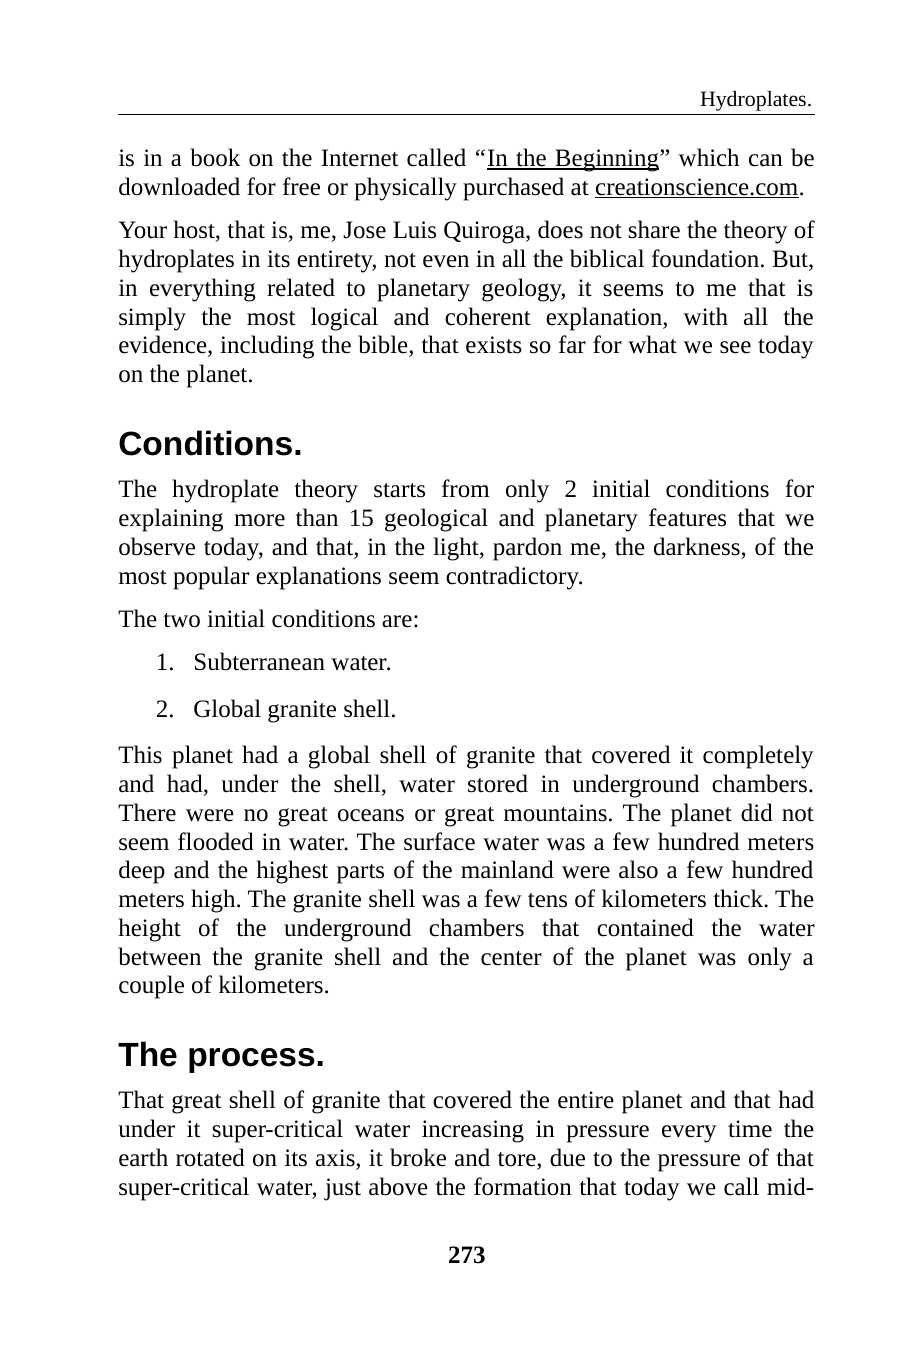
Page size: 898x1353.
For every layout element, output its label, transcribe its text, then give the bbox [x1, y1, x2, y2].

subtitle Conditions. [118, 423, 815, 462]
subtitle The process. [118, 1034, 815, 1073]
text is in a book on the Internet called “In the Beginning” which can be downloaded for free or physically purchased at creationscience.com. [118, 143, 815, 201]
text This planet had a global shell of granite that covered it completely and had, under the shell, water stored in underground chambers. There were no great oceans or great mountains. The planet did not seem flooded in water. The surface water was a few hundred meters deep and the highest parts of the mainland were also a few hundred meters high. The granite shell was a few tens of kilometers thick. The height of the underground chambers that contained the water between the granite shell and the center of the planet was only a couple of kilometers. [118, 740, 815, 999]
text The two initial conditions are: [118, 604, 815, 633]
text Your host, that is, me, Jose Luis Quiroga, does not share the theory of hydroplates in its entirety, not even in all the biblical foundation. But, in everything related to planetary geology, it seems to me that is simply the most logical and coherent explanation, with all the evidence, including the bible, that exists so far for what we see today on the planet. [118, 215, 815, 388]
list Subterranean water. [156, 647, 815, 676]
text That great shell of granite that covered the entire planet and that had under it super-critical water increasing in pressure every time the earth rotated on its axis, it broke and tore, due to the pressure of that super-critical water, just above the formation that today we call mid- [118, 1086, 815, 1201]
list Global granite shell. [156, 694, 815, 723]
text The hydroplate theory starts from only 2 initial conditions for explaining more than 15 geological and planetary features that we observe today, and that, in the light, pardon me, the darkness, of the most popular explanations seem contradictory. [118, 474, 815, 589]
